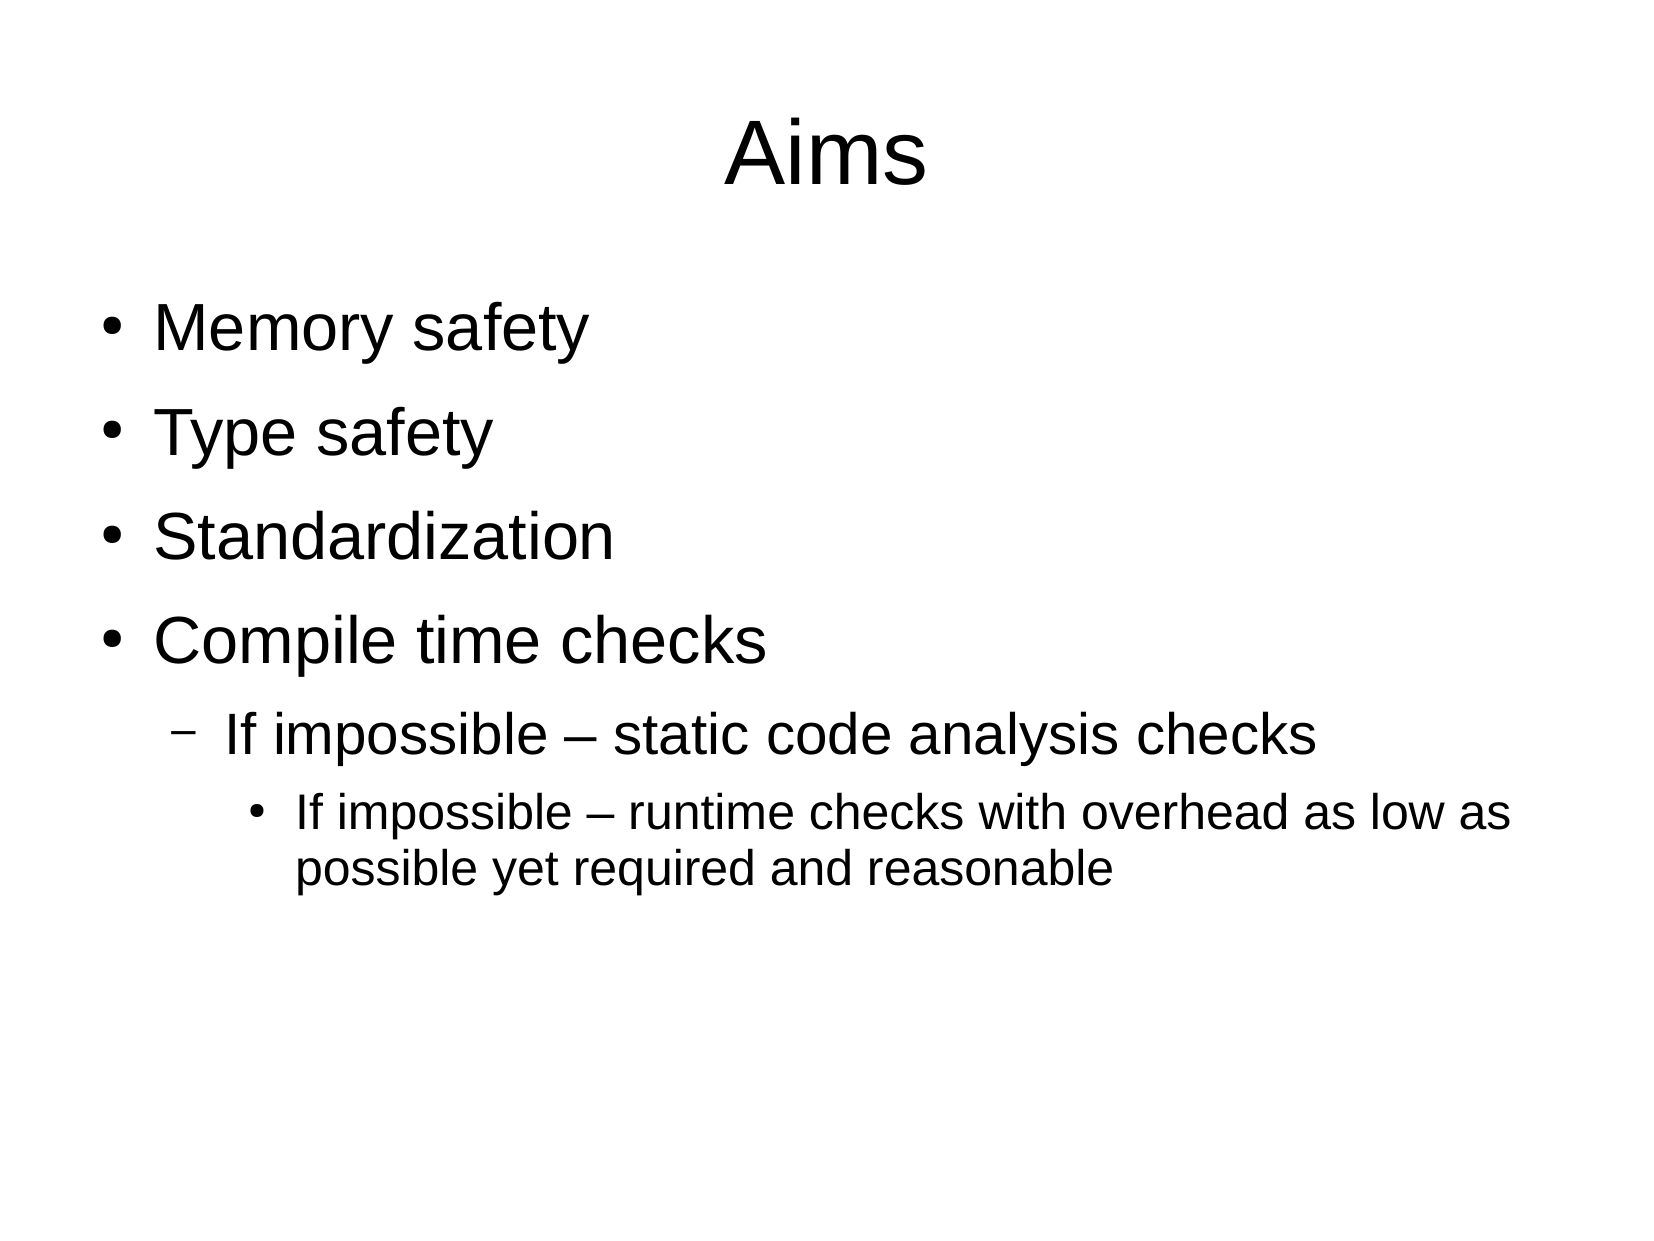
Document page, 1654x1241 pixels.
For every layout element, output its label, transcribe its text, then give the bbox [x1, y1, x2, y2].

title Aims [82, 49, 1571, 257]
list Memory safety Type safety Standardization Compile time checks If impossible – static code analysis checks If impossible – runtime checks with overhead as low as possible yet required and reasonable [82, 290, 1571, 1010]
